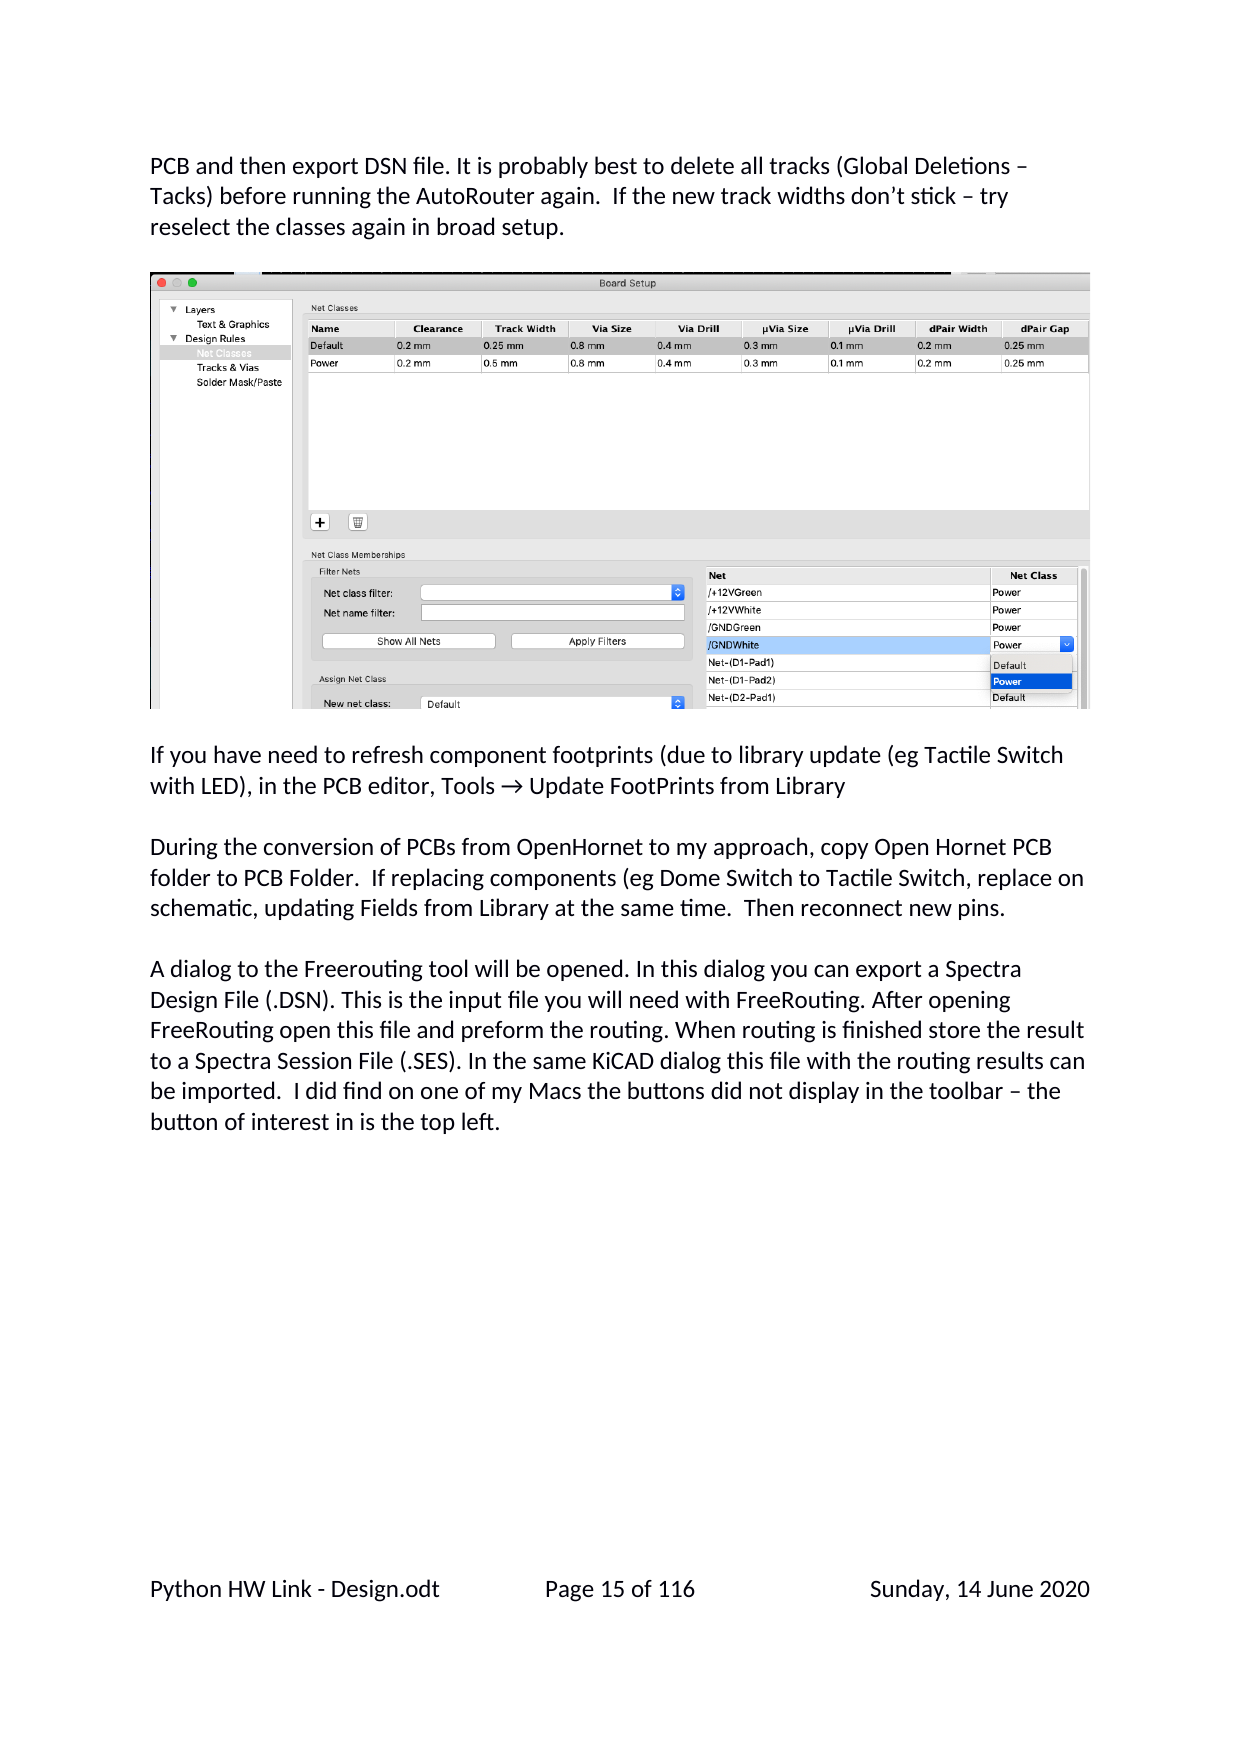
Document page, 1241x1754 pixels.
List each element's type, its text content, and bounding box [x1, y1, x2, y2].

text PCB and then export DSN file. It is probably best to delete all tracks (Global Deletions – Tacks) before running the AutoRouter again. If the new track widths don’t stick – try reselect the classes again in broad setup. [150, 150, 1090, 242]
picture [150, 272, 1091, 709]
text A dialog to the Freerouting tool will be opened. In this dialog you can export a Spectra Design File (.DSN). This is the input file you will need with FreeRouting. After opening FreeRouting open this file and preform the routing. When routing is finished store the result to a Spectra Session File (.SES). In the same KiCAD dialog this file with the routing results can be imported. I did find on one of my Macs the buttons did not display in the toolbar – the button of interest in is the top left. [150, 953, 1090, 1136]
text During the conversion of PCBs from OpenHornet to my approach, copy Open Hornet PCB folder to PCB Folder. If replacing components (eg Dome Switch to Tactile Switch, replace on schematic, updating Fields from Library at the same time. Then reconnect new pins. [150, 831, 1090, 923]
text If you have need to refresh component footprints (due to library update (eg Tactile Switch with LED), in the PCB editor, Tools → Update FootPrints from Library [150, 739, 1090, 801]
